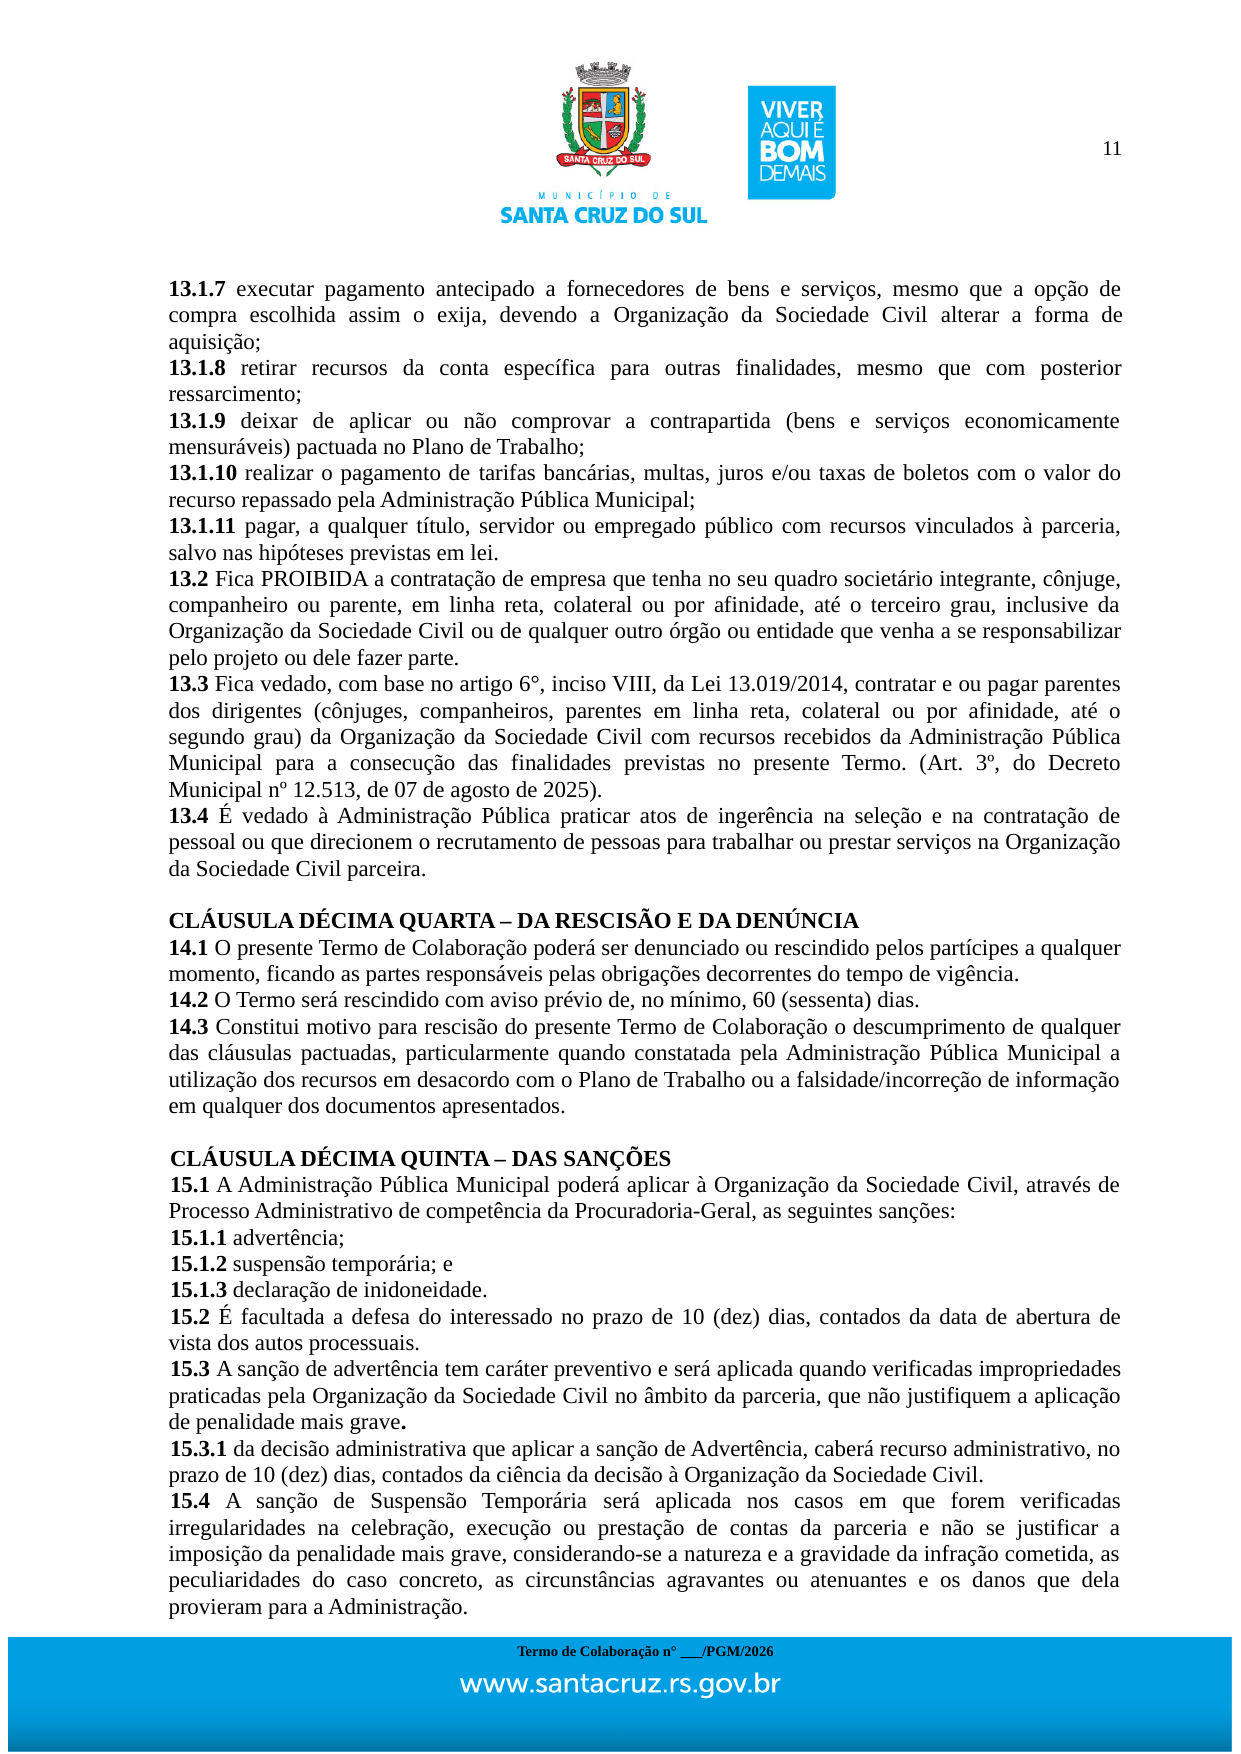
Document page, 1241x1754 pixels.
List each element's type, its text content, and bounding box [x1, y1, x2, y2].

picture [756, 1673, 761, 1692]
text 13.1.9 deixar de aplicar ou não comprovar a contrapartida (bens e serviços economicamente mensuráveis) pactuada no Plano de Trabalho; [168, 407, 1122, 459]
picture [493, 54, 845, 230]
text 13.4 É vedado à Administração Pública praticar atos de ingerência na seleção e na contratação de pessoal ou que direcionem o recrutamento de pessoas para trabalhar ou prestar serviços na Organização da Sociedade Civil parceira. [168, 802, 1122, 881]
text CLÁUSULA DÉCIMA QUARTA – DA RESCISÃO E DA DENÚNCIA [168, 907, 1123, 934]
picture [681, 1679, 687, 1686]
text 13.1.10 realizar o pagamento de tarifas bancárias, multas, juros e/ou taxas de boletos com o valor do recurso repassado pela Administração Pública Municipal; [168, 459, 1122, 512]
picture [570, 1679, 577, 1692]
picture [700, 1679, 705, 1691]
picture [555, 1679, 560, 1692]
text CLÁUSULA DÉCIMA QUINTA – DAS SANÇÕES [168, 1145, 1122, 1171]
picture [708, 1679, 713, 1697]
picture [565, 1679, 569, 1692]
picture [633, 1679, 639, 1692]
text 14.2 O Termo será rescindido com aviso prévio de, no mínimo, 60 (sessenta) dias. [168, 987, 1122, 1013]
picture [507, 1679, 515, 1692]
picture [581, 1675, 588, 1692]
text 15.1.1 advertência; [168, 1224, 1122, 1250]
picture [492, 1679, 502, 1692]
text 13.2 Fica PROIBIDA a contratação de empresa que tenha no seu quadro societário integrante, cônjuge, companheiro ou parente, em linha reta, colateral ou por afinidade, até o terceiro grau, inclusive da Organização da Sociedade Civil ou de qualquer outro órgão ou entidade que venha a se responsabilizar pelo projeto ou dele fazer parte. [168, 565, 1122, 670]
text 14.3 Constitui motivo para rescisão do presente Termo de Colaboração o descumprimento de qualquer das cláusulas pactuadas, particularmente quando constatada pela Administração Pública Municipal a utilização dos recursos em desacordo com o Plano de Trabalho ou a falsidade/incorreção de informação em qualquer dos documentos apresentados. [168, 1013, 1122, 1118]
text 13.1.8 retirar recursos da conta específica para outras finalidades, mesmo que com posterior ressarcimento; [168, 354, 1123, 407]
picture [461, 1679, 479, 1692]
picture [606, 1680, 610, 1691]
text 13.1.7 executar pagamento antecipado a fornecedores de bens e serviços, mesmo que a opção de compra escolhida assim o exija, devendo a Organização da Sociedade Civil alterar a forma de aquisição; [168, 275, 1123, 354]
picture [641, 1679, 645, 1692]
picture [596, 1679, 602, 1692]
picture [683, 1686, 690, 1692]
text 15.1.3 declaração de inidoneidade. [168, 1276, 1122, 1303]
picture [761, 1679, 769, 1692]
text 15.3.1 da decisão administrativa que aplicar a sanção de Advertência, caberá recurso administrativo, no prazo de 10 (dez) dias, contados da ciência da decisão à Organização da Sociedade Civil. [168, 1434, 1122, 1487]
text 13.1.11 pagar, a qualquer título, servidor ou empregado público com recursos vinculados à parceria, salvo nas hipóteses previstas em lei. [168, 512, 1122, 565]
picture [539, 1686, 546, 1692]
picture [520, 1682, 526, 1692]
picture [717, 1680, 721, 1691]
text 15.4 A sanção de Suspensão Temporária será aplicada nos casos em que forem verificadas irregularidades na celebração, execução ou prestação de contas da parceria e não se justificar a imposição da penalidade mais grave, considerando-se a natureza e a gravidade da infração cometida, as peculiaridades do caso concreto, as circunstâncias agravantes ou atenuantes e os danos que dela provieram para a Administração. [168, 1487, 1122, 1619]
picture [738, 1680, 745, 1692]
picture [671, 1679, 675, 1692]
picture [13, 1631, 1227, 1636]
text 15.1.2 suspensão temporária; e [168, 1250, 1122, 1276]
text 14.1 O presente Termo de Colaboração poderá ser denunciado ou rescindido pelos partícipes a qualquer momento, ficando as partes responsáveis pelas obrigações decorrentes do tempo de vigência. [168, 934, 1122, 987]
picture [649, 1679, 660, 1692]
text 15.1 A Administração Pública Municipal poderá aplicar à Organização da Sociedade Civil, através de Processo Administrativo de competência da Procuradoria-Geral, as seguintes sanções: [168, 1171, 1122, 1224]
text 15.2 É facultada a defesa do interessado no prazo de 10 (dez) dias, contados da data de abertura de vista dos autos processuais. [168, 1303, 1122, 1356]
text 15.3 A sanção de advertência tem caráter preventivo e será aplicada quando verificadas impropriedades praticadas pela Organização da Sociedade Civil no âmbito da parceria, que não justifiquem a aplicação de penalidade mais grave. [168, 1356, 1122, 1434]
text 13.3 Fica vedado, com base no artigo 6°, inciso VIII, da Lei 13.019/2014, contratar e ou pagar parentes dos dirigentes (cônjuges, companheiros, parentes em linha reta, colateral ou por afinidade, até o segundo grau) da Organização da Sociedade Civil com recursos recebidos da Administração Pública Municipal para a consecução das finalidades previstas no presente Termo. (Art. 3º, do Decreto Municipal nº 12.513, de 07 de agosto de 2025). [168, 670, 1122, 802]
